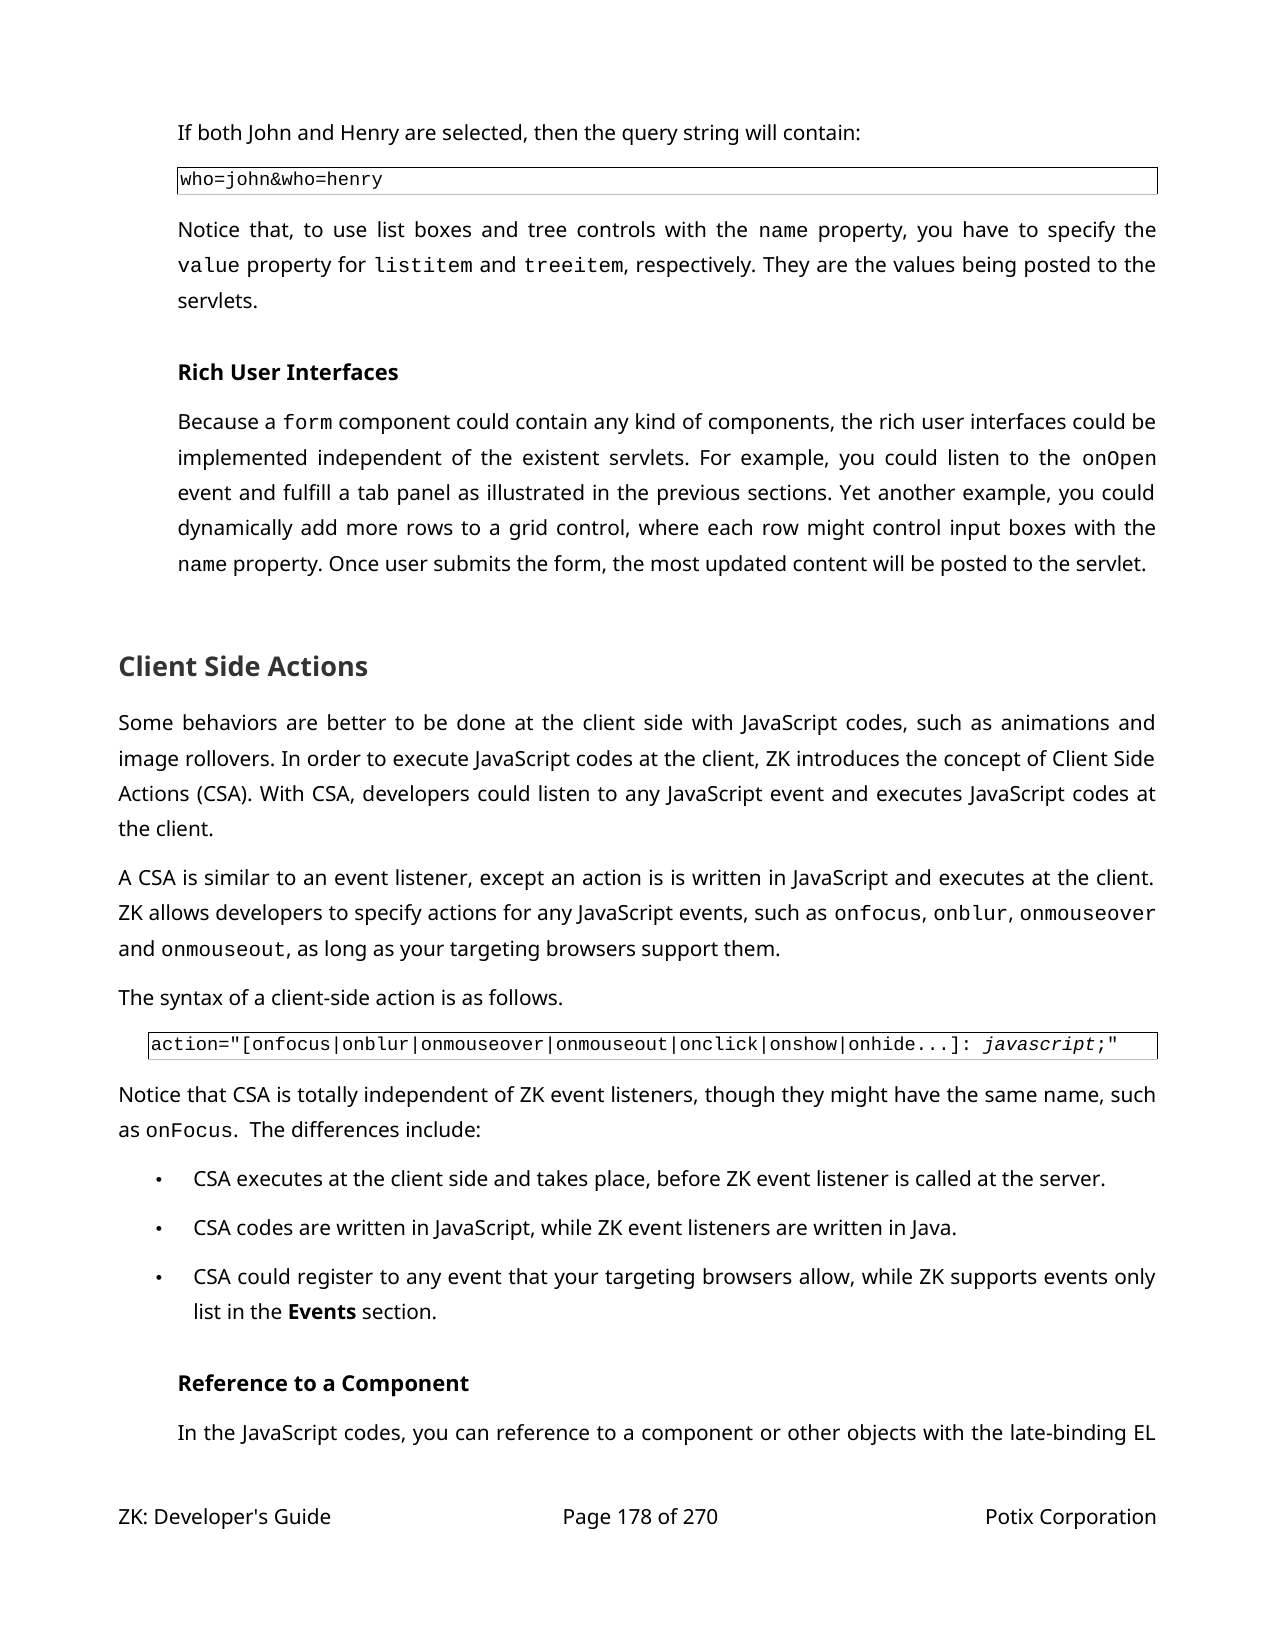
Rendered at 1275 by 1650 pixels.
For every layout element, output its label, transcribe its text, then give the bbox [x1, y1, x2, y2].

list CSA could register to any event that your targeting browsers allow, while ZK supports events only list in the Events section. [156, 1262, 1157, 1325]
text Notice that CSA is totally independent of ZK event listeners, though they might have the same name, such as onFocus. The differences include: [118, 1080, 1157, 1143]
text action="[onfocus|onblur|onmouseover|onmouseout|onclick|onshow|onhide...]: javascript;" [149, 1033, 1157, 1059]
subtitle Reference to a Component [177, 1368, 1157, 1398]
text In the JavaScript codes, you can reference to a component or other objects with the late-binding EL [177, 1418, 1157, 1447]
text Because a form component could contain any kind of components, the rich user interfaces could be implemented independent of the existent servlets. For example, you could listen to the onOpen event and fulfill a tab panel as illustrated in the previous sections. Yet another example, you could dynamically add more rows to a grid control, where each row might control input boxes with the name property. Once user submits the form, the most updated content will be posted to the servlet. [177, 407, 1157, 577]
text If both John and Henry are selected, then the query string will contain: [177, 118, 1157, 146]
text who=john&who=henry [178, 168, 1157, 194]
text A CSA is similar to an event listener, except an action is is written in JavaScript and executes at the client. ZK allows developers to specify actions for any JavaScript events, such as onfocus, onblur, onmouseover and onmouseout, as long as your targeting browsers support them. [118, 863, 1157, 962]
subtitle Rich User Interfaces [177, 357, 1157, 387]
text The syntax of a client-side action is as follows. [118, 983, 1157, 1011]
subtitle Client Side Actions [118, 648, 1157, 685]
text Notice that, to use list boxes and tree controls with the name property, you have to specify the value property for listitem and treeitem, respectively. They are the values being posted to the servlets. [177, 215, 1157, 314]
text Some behaviors are better to be done at the client side with JavaScript codes, such as animations and image rollovers. In order to execute JavaScript codes at the client, ZK introduces the concept of Client Side Actions (CSA). With CSA, developers could listen to any JavaScript event and executes JavaScript codes at the client. [118, 708, 1157, 842]
list CSA executes at the client side and takes place, before ZK event listener is called at the server. [156, 1164, 1157, 1192]
list CSA codes are written in JavaScript, while ZK event listeners are written in Java. [156, 1213, 1157, 1241]
